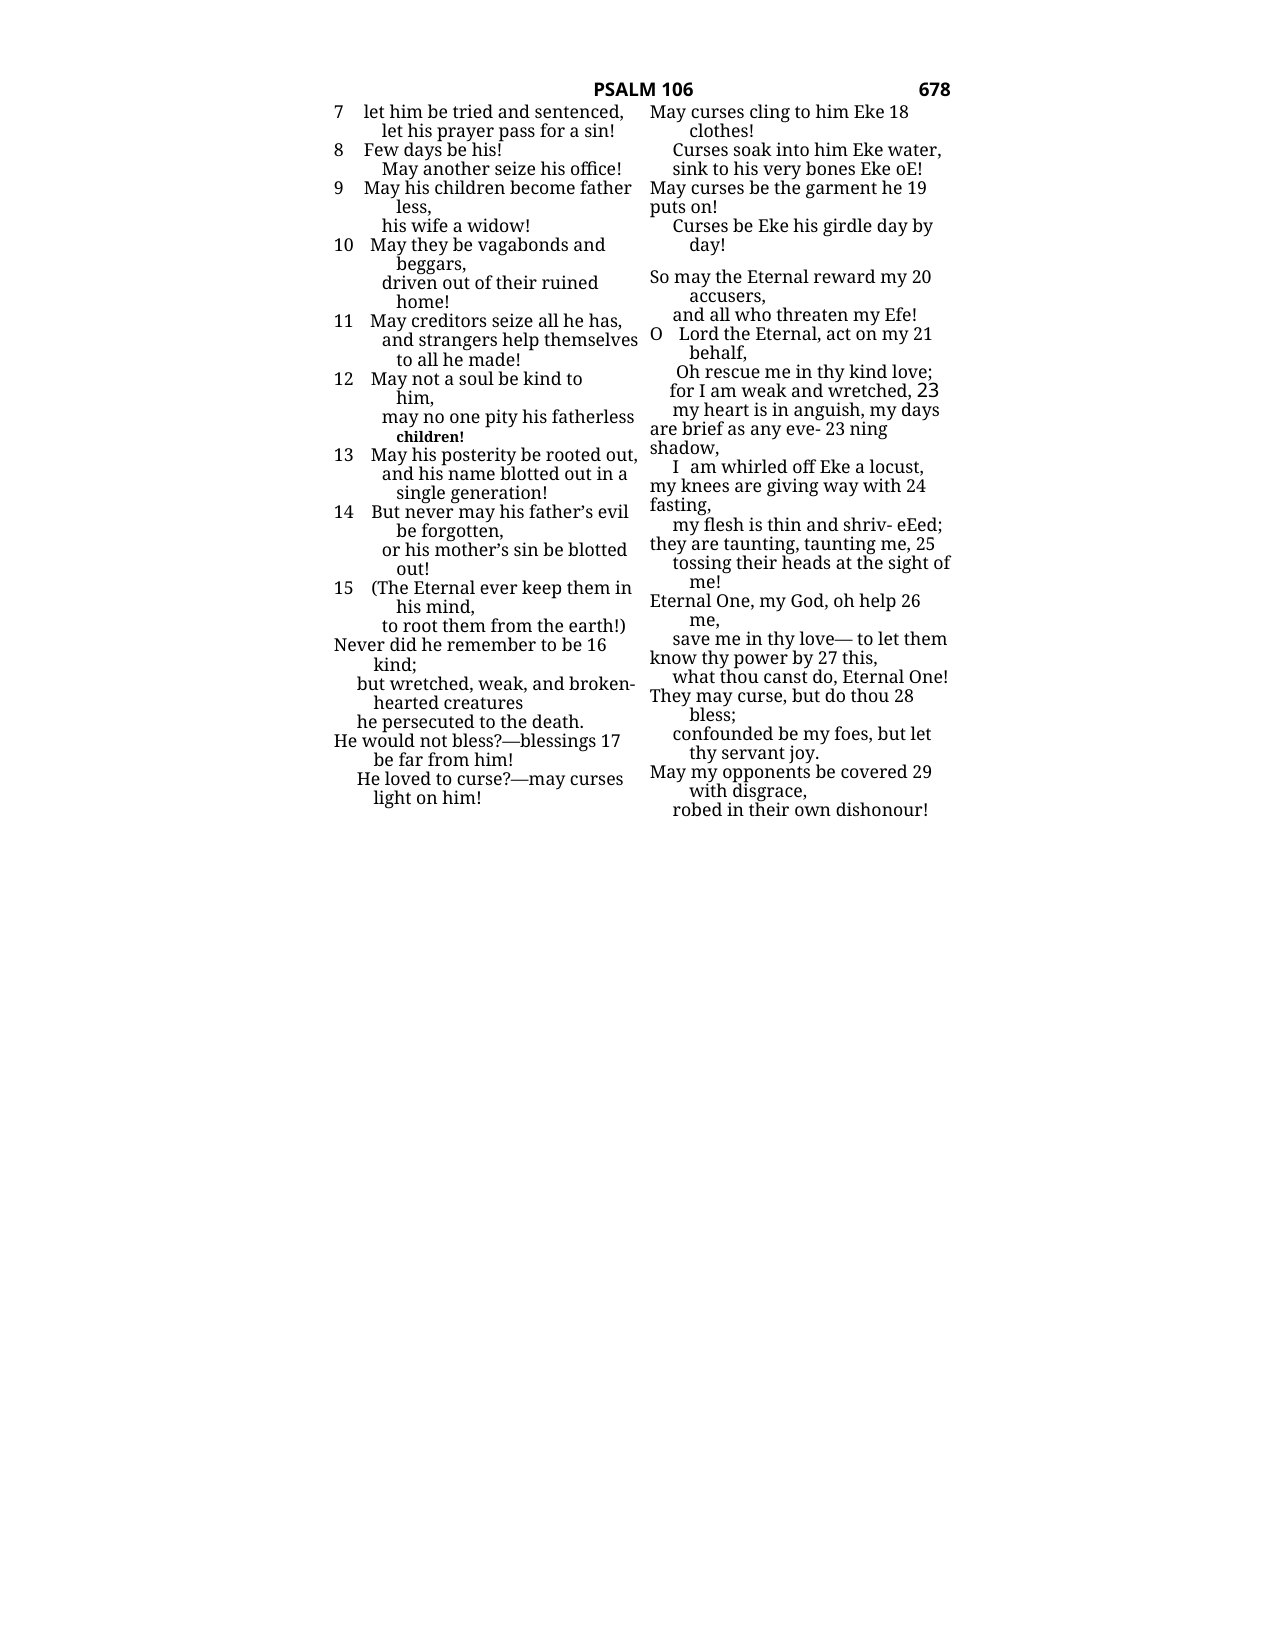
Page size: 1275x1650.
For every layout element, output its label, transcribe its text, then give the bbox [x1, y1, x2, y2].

text and all who threaten my Efe! [672, 306, 955, 325]
text He would not bless?—blessings 17 be far from him! [334, 732, 639, 770]
text and his name blotted out in a single generation! [382, 465, 639, 503]
text May another seize his office! [382, 160, 639, 179]
text less, [382, 198, 639, 217]
text May my opponents be covered 29 with disgrace, [649, 763, 955, 802]
text to root them from the earth!) [382, 618, 639, 637]
list May his posterity be rooted out, [334, 446, 639, 465]
text they are taunting, taunting me, 25 [649, 535, 955, 554]
list am whirled off Eke a locust, my knees are giving way with 24 fasting, [649, 458, 955, 516]
text Never did he remember to be 16 kind; [334, 637, 639, 675]
text tossing their heads at the sight of me! [672, 554, 955, 592]
text be forgotten, [382, 522, 639, 541]
list May not a soul be kind to [334, 370, 639, 389]
list But never may his father’s evil [334, 503, 639, 522]
list (The Eternal ever keep them in [334, 579, 639, 598]
text driven out of their ruined home! [382, 274, 639, 313]
text may no one pity his fatherless children! [382, 408, 639, 446]
list May his children become father­ [334, 179, 639, 198]
text robed in their own dishonour! [672, 802, 955, 821]
text or his mother’s sin be blotted out! [382, 541, 639, 579]
text May curses cling to him Eke 18 clothes! [649, 103, 955, 141]
text his mind, [382, 598, 639, 618]
text They may curse, but do thou 28 bless; [649, 687, 955, 725]
text his wife a widow! [382, 217, 639, 236]
text sink to his very bones Eke oE! May curses be the garment he 19 puts on! [649, 160, 955, 217]
text He loved to curse?—may curses light on him! [357, 770, 639, 808]
text what thou canst do, Eternal One! [672, 668, 955, 687]
text accusers, [689, 287, 955, 306]
list May creditors seize all he has, [334, 313, 639, 332]
text Eternal One, my God, oh help 26 me, [649, 592, 955, 630]
text save me in thy love— to let them know thy power by 27 this, [649, 630, 955, 668]
text beggars, [382, 255, 639, 274]
text him, [382, 389, 639, 408]
text my flesh is thin and shriv- eEed; [672, 516, 955, 535]
text he persecuted to the death. [357, 713, 639, 732]
text Curses be Eke his girdle day by day! [672, 217, 955, 255]
list Few days be his! [334, 141, 639, 160]
text and strangers help themselves to all he made! [382, 332, 639, 370]
text let his prayer pass for a sin! [382, 122, 639, 141]
text O Lord the Eternal, act on my 21 behalf, [649, 325, 955, 363]
list let him be tried and sentenced, [334, 103, 639, 122]
list May they be vagabonds and [334, 236, 639, 255]
text Curses soak into him Eke water, [672, 141, 955, 160]
text So may the Eternal reward my 20 [649, 268, 955, 287]
text confounded be my foes, but let thy servant joy. [672, 725, 955, 763]
text my heart is in anguish, my days are brief as any eve- 23 ning shadow, [649, 401, 955, 458]
text Oh rescue me in thy kind love; for I am weak and wretched, 23 [654, 363, 955, 401]
text but wretched, weak, and broken-hearted creatures [357, 675, 639, 713]
